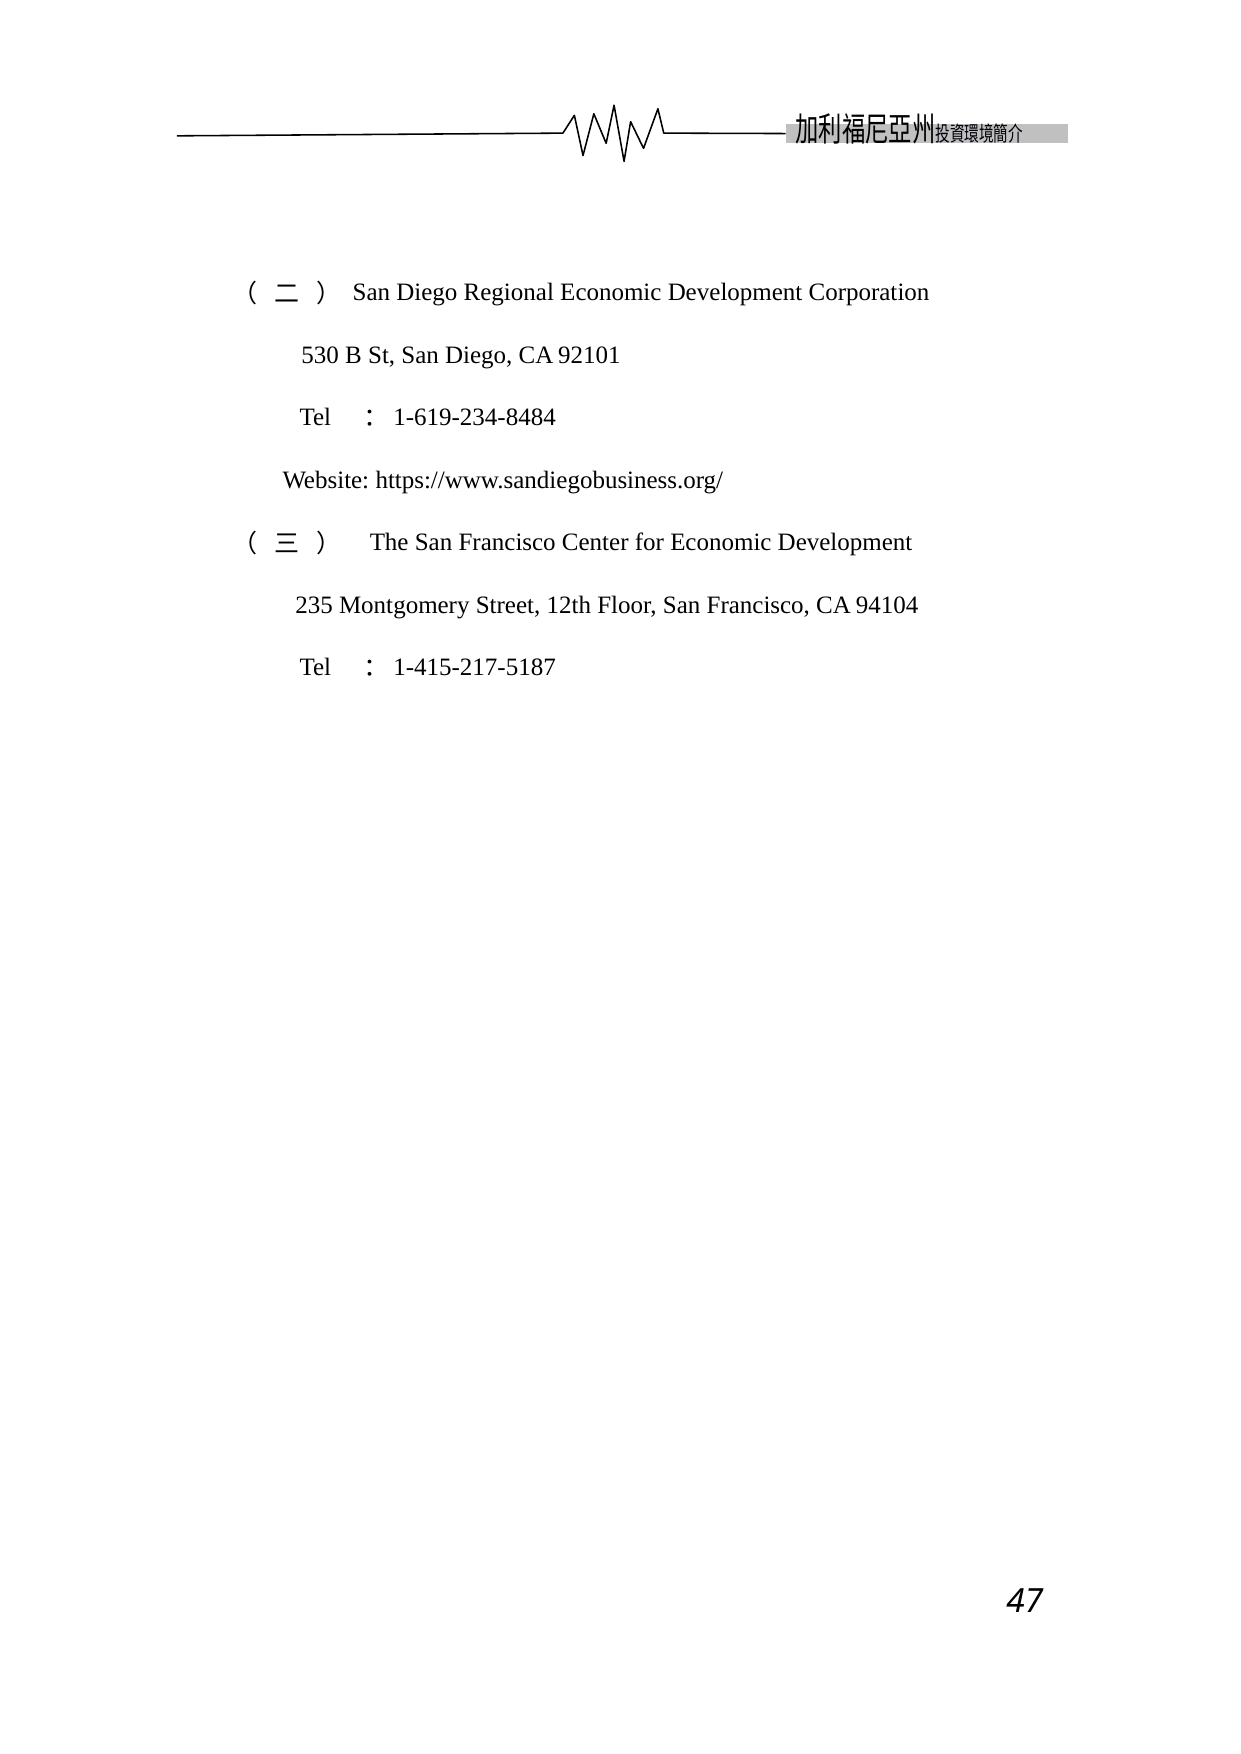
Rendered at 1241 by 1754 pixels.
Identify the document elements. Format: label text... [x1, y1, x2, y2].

text 235 Montgomery Street, 12th Floor, San Francisco, CA 94104 [207, 563, 1058, 625]
text Tel：1-619-234-8484 [207, 375, 1058, 438]
text Tel：1-415-217-5187 [207, 625, 1058, 688]
text （二）San Diego Regional Economic Development Corporation [207, 250, 1058, 313]
text 530 B St, San Diego, CA 92101 [207, 313, 1058, 375]
text Website: https://www.sandiegobusiness.org/ [207, 438, 1058, 500]
text （三）The San Francisco Center for Economic Development [207, 500, 1058, 563]
